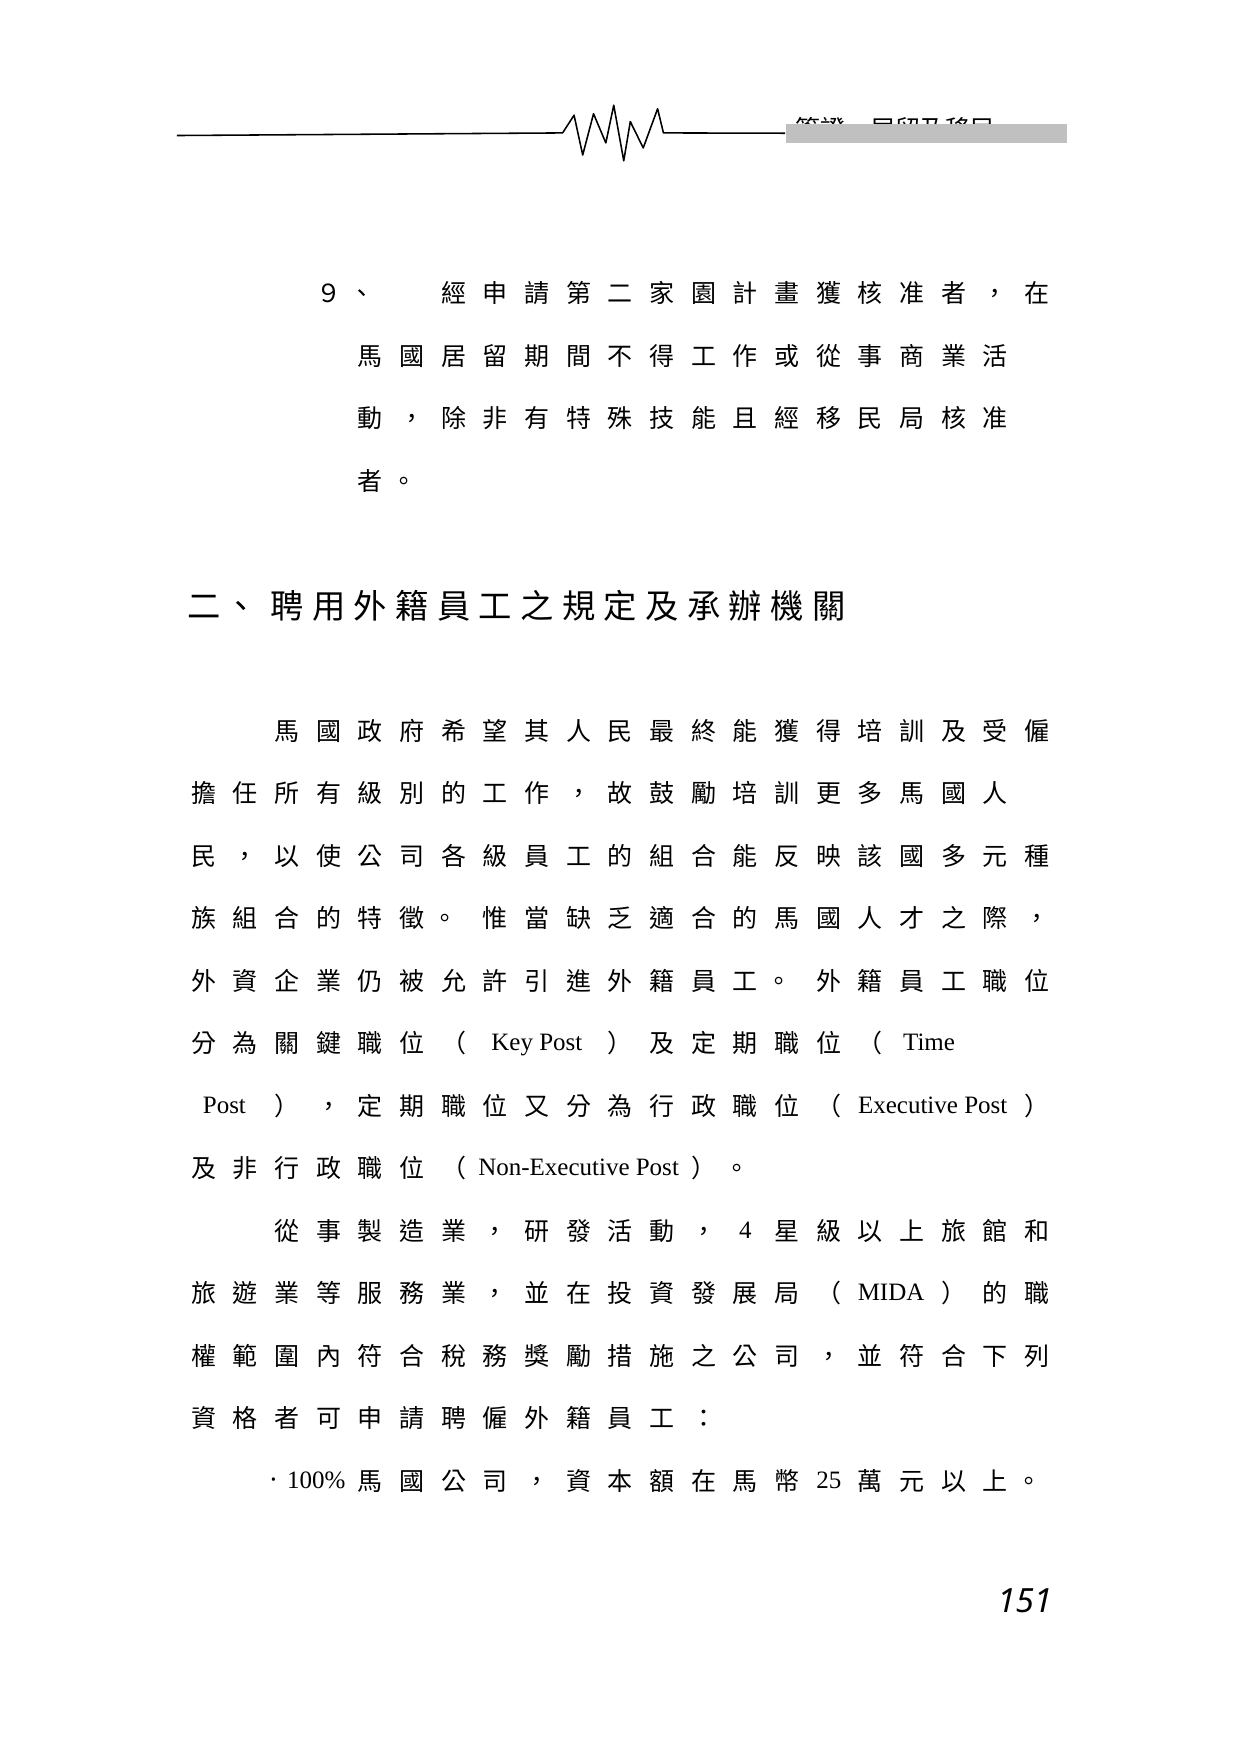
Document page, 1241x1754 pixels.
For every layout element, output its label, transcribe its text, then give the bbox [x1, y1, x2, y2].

text ９、 經申請第二家園計畫獲核准者，在馬國居留期間不得工作或從事商業活動，除非有特殊技能且經移民局核准者。 [281, 250, 1058, 500]
text 二、聘用外籍員工之規定及承辦機關 [183, 563, 1058, 625]
text 馬國政府希望其人民最終能獲得培訓及受僱擔任所有級別的工作，故鼓勵培訓更多馬國人民，以使公司各級員工的組合能反映該國多元種族組合的特徵。惟當缺乏適合的馬國人才之際，外資企業仍被允許引進外籍員工。外籍員工職位分為關鍵職位（Key Post）及定期職位（Time Post），定期職位又分為行政職位（Executive Post）及非行政職位（Non-Executive Post）。 [183, 688, 1058, 1188]
text 從事製造業，研發活動，4星級以上旅館和旅遊業等服務業，並在投資發展局（MIDA）的職權範圍內符合稅務獎勵措施之公司，並符合下列資格者可申請聘僱外籍員工： [183, 1188, 1058, 1438]
text ․ 100%馬國公司，資本額在馬幣25萬元以上。 [183, 1438, 1058, 1500]
